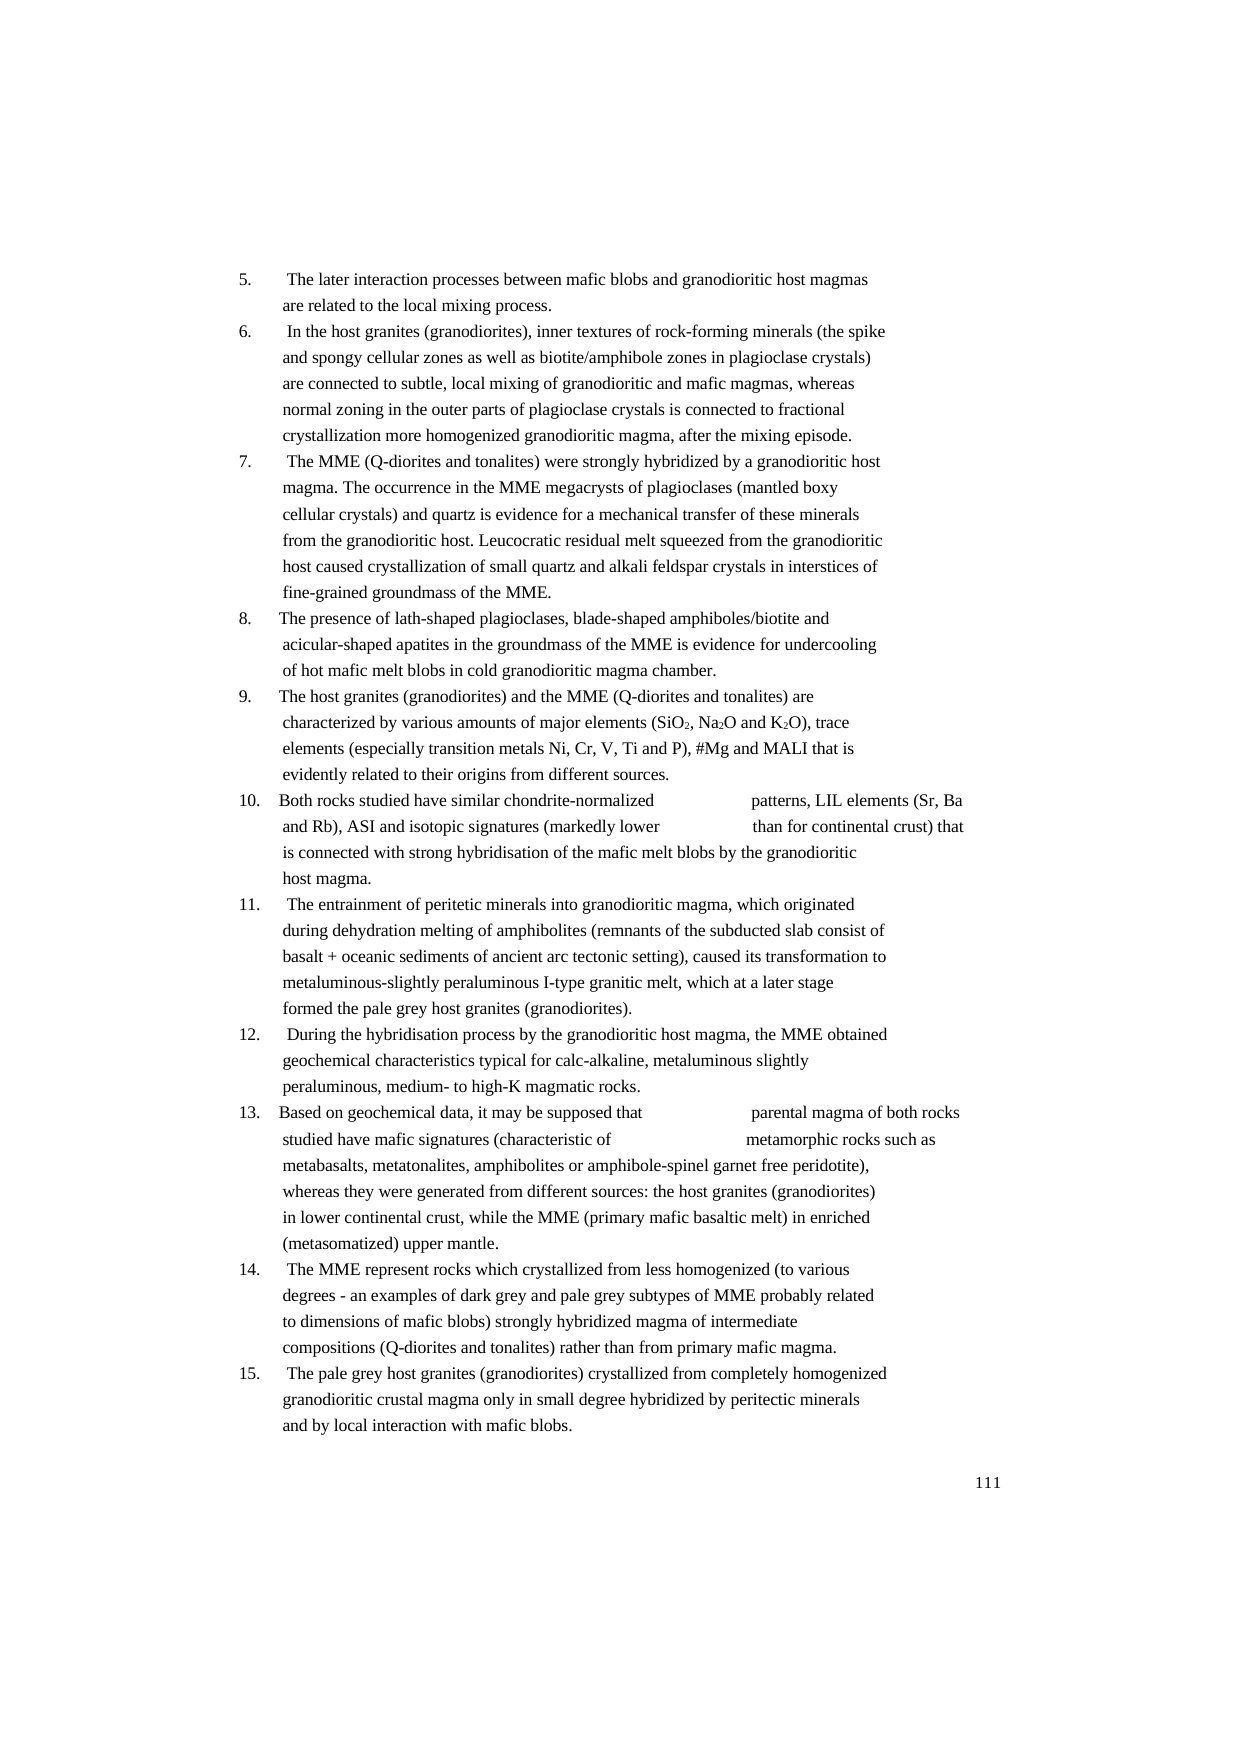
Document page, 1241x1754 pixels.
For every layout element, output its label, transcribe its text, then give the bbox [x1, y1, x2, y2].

list During the hybridisation process by the granodioritic host magma, the MME obtained geochemical characteristics typical for calc-alkaline, metaluminous slightly peraluminous, medium- to high-K magmatic rocks. [238, 1020, 1005, 1098]
list The MME (Q-diorites and tonalites) were strongly hybridized by a granodioritic host magma. The occurrence in the MME megacrysts of plagioclases (mantled boxy cellular crystals) and quartz is evidence for a mechanical transfer of these minerals from the granodioritic host. Leucocratic residual melt squeezed from the granodioritic host caused crystallization of small quartz and alkali feldspar crystals in interstices of fine-grained groundmass of the MME. [238, 447, 1005, 603]
list The MME represent rocks which crystallized from less homogenized (to various degrees - an examples of dark grey and pale grey subtypes of MME probably related to dimensions of mafic blobs) strongly hybridized magma of intermediate compositions (Q-diorites and tonalites) rather than from primary mafic magma. [238, 1254, 1005, 1358]
list The pale grey host granites (granodiorites) crystallized from completely homogenized granodioritic crustal magma only in small degree hybridized by peritectic minerals and by local interaction with mafic blobs. [238, 1358, 1005, 1437]
text metabasalts, metatonalites, amphibolites or amphibole-spinel garnet free peridotite), whereas they were generated from different sources: the host granites (granodiorites) in lower continental crust, while the MME (primary mafic basaltic melt) in enriched (metasomatized) upper mantle. [282, 1150, 1005, 1254]
list The later interaction processes between mafic blobs and granodioritic host magmas are related to the local mixing process. [238, 265, 1005, 317]
list Based on geochemical data, it may be supposed that parental magma of both rocks [238, 1098, 1007, 1124]
text 111 [975, 1475, 1001, 1492]
list The entrainment of peritetic minerals into granodioritic magma, which originated during dehydration melting of amphibolites (remnants of the subducted slab consist of basalt + oceanic sediments of ancient arc tectonic setting), caused its transformation to metaluminous-slightly peraluminous I-type granitic melt, which at a later stage formed the pale grey host granites (granodiorites). [238, 890, 1005, 1020]
text and Rb), ASI and isotopic signatures (markedly lower than for continental crust) that [282, 812, 1007, 838]
list In the host granites (granodiorites), inner textures of rock-forming minerals (the spike and spongy cellular zones as well as biotite/amphibole zones in plagioclase crystals) are connected to subtle, local mixing of granodioritic and mafic magmas, whereas normal zoning in the outer parts of plagioclase crystals is connected to fractional crystallization more homogenized granodioritic magma, after the mixing episode. [238, 317, 1005, 447]
text is connected with strong hybridisation of the mafic melt blobs by the granodioritic host magma. [282, 838, 1005, 890]
list Both rocks studied have similar chondrite-normalized patterns, LIL elements (Sr, Ba [238, 786, 1007, 812]
text studied have mafic signatures (characteristic of metamorphic rocks such as [282, 1124, 1007, 1150]
list The host granites (granodiorites) and the MME (Q-diorites and tonalites) are characterized by various amounts of major elements (SiO2, Na2O and K2O), trace elements (especially transition metals Ni, Cr, V, Ti and P), #Mg and MALI that is evidently related to their origins from different sources. [238, 681, 1005, 786]
list The presence of lath-shaped plagioclases, blade-shaped amphiboles/biotite and acicular-shaped apatites in the groundmass of the MME is evidence for undercooling of hot mafic melt blobs in cold granodioritic magma chamber. [238, 603, 1005, 681]
